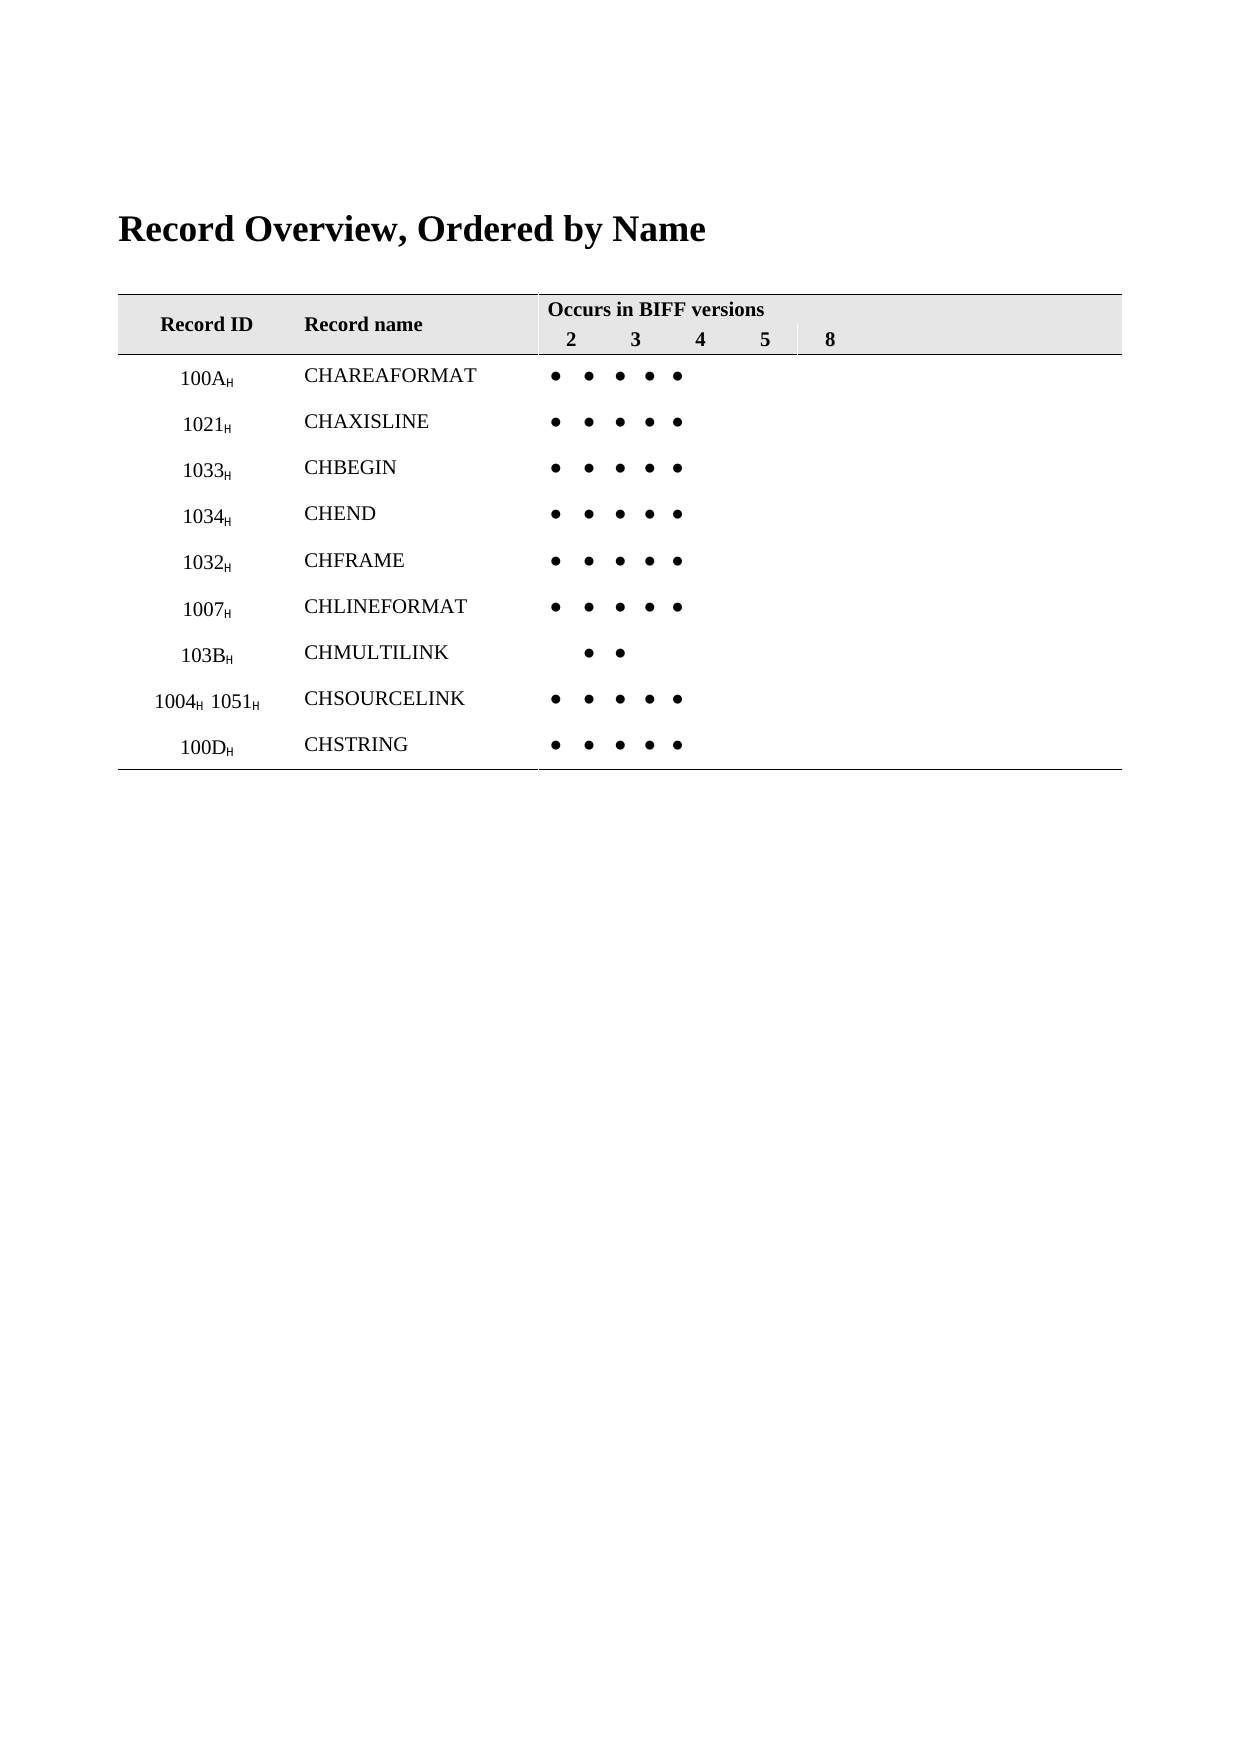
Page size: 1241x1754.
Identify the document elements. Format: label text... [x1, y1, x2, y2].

table_cell CHAREAFORMAT [295, 355, 538, 400]
table_cell [740, 446, 762, 492]
table_cell [740, 677, 762, 723]
table_cell 2 [539, 324, 603, 354]
table_cell [716, 400, 740, 446]
table_cell [740, 539, 762, 585]
table_cell [691, 723, 716, 769]
table_cell CHFRAME [295, 539, 538, 585]
table_cell ● [635, 355, 664, 400]
table_cell 8 [798, 324, 862, 354]
table_cell ● [573, 631, 605, 677]
table_cell ● [664, 493, 691, 539]
table_cell ● [539, 446, 573, 492]
table_cell CHSTRING [295, 723, 538, 769]
table_cell [1057, 324, 1122, 354]
table_cell [691, 400, 716, 446]
table_cell [762, 585, 1122, 631]
table_cell ● [664, 355, 691, 400]
table_cell ● [573, 355, 605, 400]
table_cell ● [635, 493, 664, 539]
table_cell [539, 631, 573, 677]
table_cell CHMULTILINK [295, 631, 538, 677]
table_cell ● [605, 677, 635, 723]
table_cell ● [635, 400, 664, 446]
table_cell [762, 539, 1122, 585]
table_cell ● [573, 493, 605, 539]
table_cell ● [605, 723, 635, 769]
table_cell ● [664, 400, 691, 446]
table_cell ● [605, 400, 635, 446]
table_cell ● [605, 585, 635, 631]
table_cell ● [605, 493, 635, 539]
table_cell ● [635, 723, 664, 769]
table_cell [762, 400, 1122, 446]
table_cell 1007H [118, 585, 295, 631]
table_cell ● [605, 631, 635, 677]
table_cell ● [635, 539, 664, 585]
table_cell [691, 446, 716, 492]
table_cell [635, 631, 664, 677]
table_cell 1021H [118, 400, 295, 446]
table_cell ● [573, 400, 605, 446]
table_cell [740, 585, 762, 631]
table_cell ● [635, 585, 664, 631]
table_cell [762, 677, 1122, 723]
table_cell ● [539, 539, 573, 585]
table_cell ● [573, 723, 605, 769]
table_cell ● [664, 446, 691, 492]
table_cell ● [605, 539, 635, 585]
table_cell 103BH [118, 631, 295, 677]
table_cell ● [539, 585, 573, 631]
table_cell [716, 677, 740, 723]
table_cell [762, 723, 1122, 769]
table_cell 1034H [118, 493, 295, 539]
table_cell CHEND [295, 493, 538, 539]
table_cell [762, 631, 1122, 677]
table_cell CHSOURCELINK [295, 677, 538, 723]
table_cell 100AH [118, 355, 295, 400]
table_header Record ID [118, 295, 295, 354]
table_header Occurs in BIFF versions [539, 295, 1122, 324]
table_cell 3 [603, 324, 668, 354]
table_cell [992, 324, 1057, 354]
table_cell 5 [733, 324, 797, 354]
table_cell ● [573, 677, 605, 723]
table_cell ● [664, 539, 691, 585]
table_cell ● [573, 539, 605, 585]
table_cell [862, 324, 927, 354]
table_cell [691, 677, 716, 723]
table_cell [740, 723, 762, 769]
table_cell ● [664, 585, 691, 631]
table_cell 1032H [118, 539, 295, 585]
table_cell ● [539, 400, 573, 446]
table_cell [762, 446, 1122, 492]
table_cell [740, 400, 762, 446]
table_cell [691, 493, 716, 539]
table_cell CHBEGIN [295, 446, 538, 492]
table_cell [716, 723, 740, 769]
table_cell [716, 355, 740, 400]
table_cell [927, 324, 992, 354]
table_cell [740, 631, 762, 677]
table_cell 100DH [118, 723, 295, 769]
table_header Record name [295, 295, 538, 354]
table_cell [716, 631, 740, 677]
table_cell [740, 355, 762, 400]
subtitle Record Overview, Ordered by Name [118, 207, 1122, 250]
table_cell [691, 539, 716, 585]
table_cell [716, 539, 740, 585]
table_cell [691, 631, 716, 677]
table_cell [762, 493, 1122, 539]
table_cell [691, 355, 716, 400]
table_cell 1033H [118, 446, 295, 492]
table_cell ● [539, 723, 573, 769]
table_cell [716, 493, 740, 539]
table_cell [716, 585, 740, 631]
table_cell ● [605, 446, 635, 492]
table_cell ● [573, 585, 605, 631]
table_cell [664, 631, 691, 677]
table_cell ● [539, 355, 573, 400]
table_cell ● [573, 446, 605, 492]
table_cell [740, 493, 762, 539]
table_cell ● [635, 446, 664, 492]
table_cell [762, 355, 1122, 400]
table_cell CHAXISLINE [295, 400, 538, 446]
table_cell 4 [668, 324, 733, 354]
table_cell [691, 585, 716, 631]
table_cell CHLINEFORMAT [295, 585, 538, 631]
table_cell [716, 446, 740, 492]
table_cell ● [605, 355, 635, 400]
table_cell ● [664, 677, 691, 723]
table_cell ● [635, 677, 664, 723]
table_cell ● [539, 677, 573, 723]
table_cell ● [664, 723, 691, 769]
table_cell ● [539, 493, 573, 539]
table_cell 1004H 1051H [118, 677, 295, 723]
